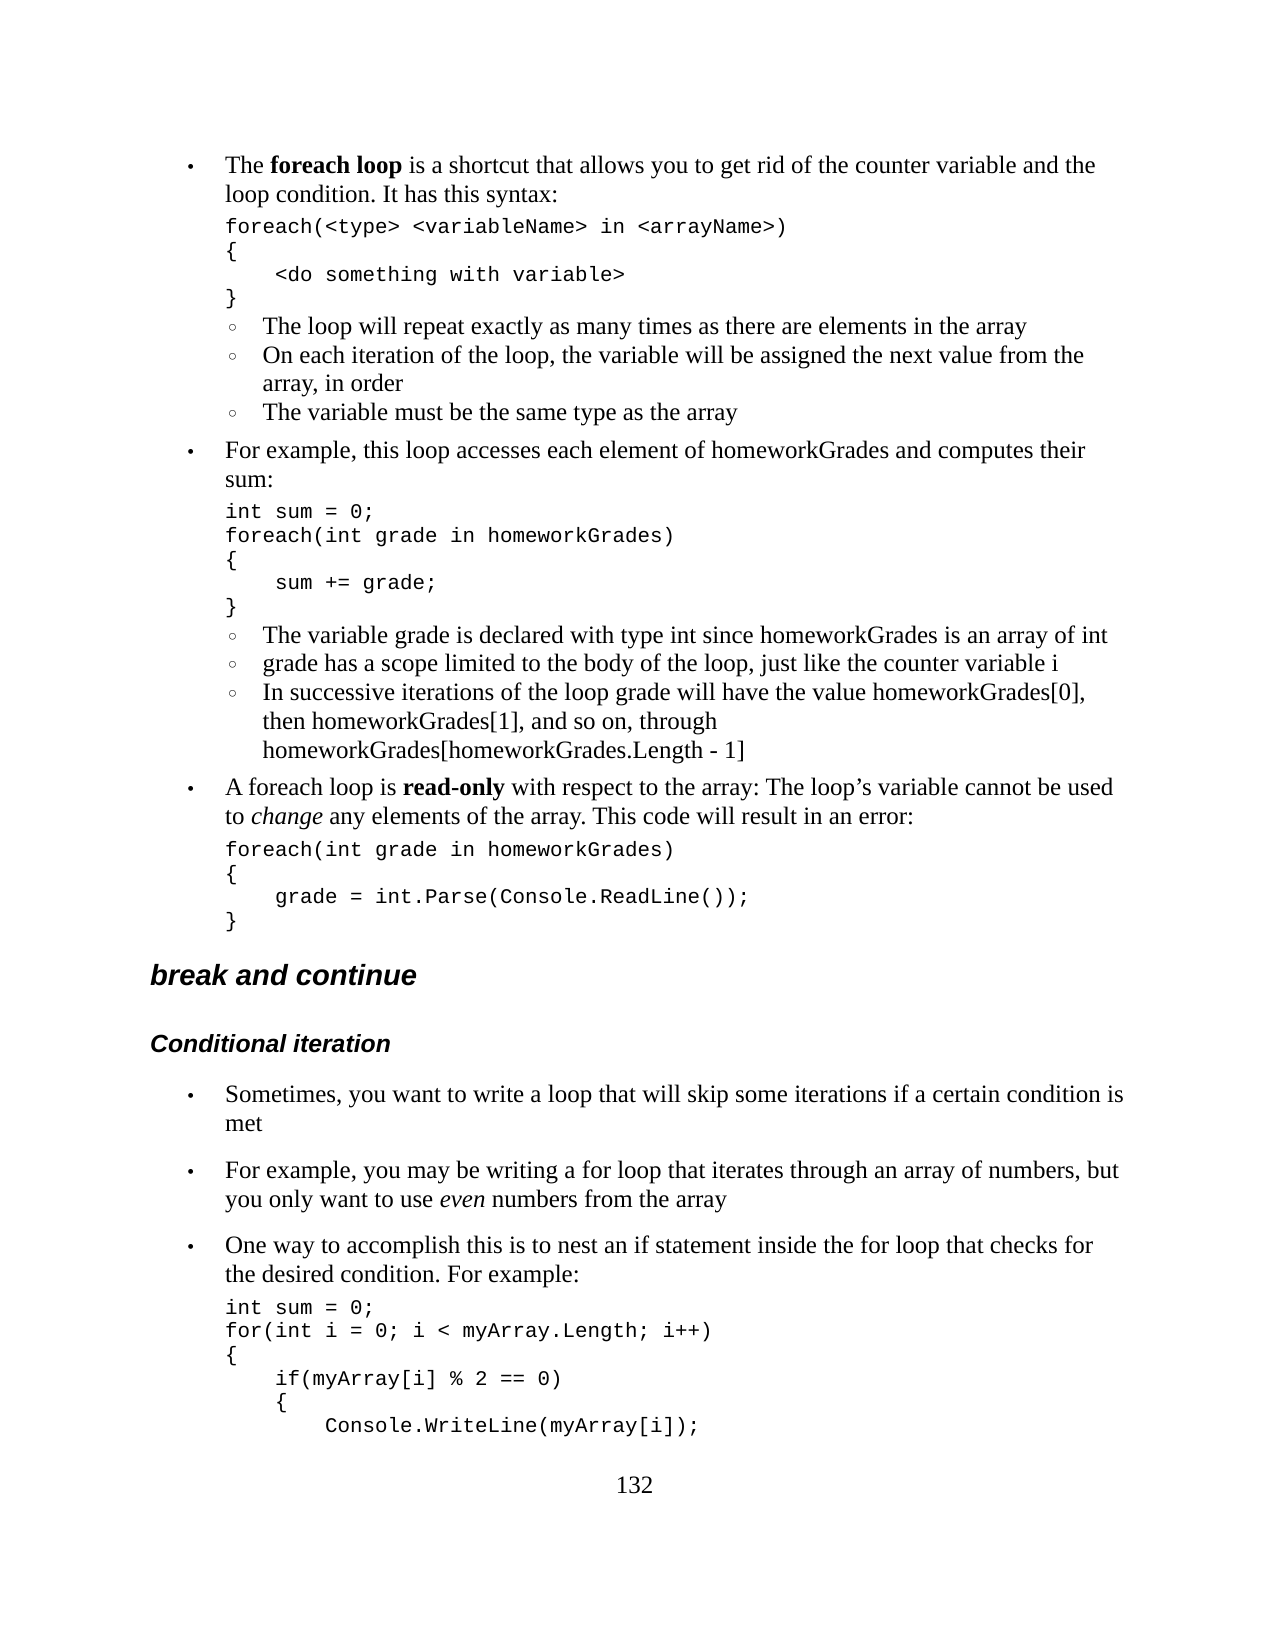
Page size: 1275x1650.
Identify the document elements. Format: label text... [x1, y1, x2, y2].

list { [187, 1391, 1125, 1415]
list sum += grade; [187, 572, 1125, 596]
list The foreach loop is a shortcut that allows you to get rid of the counter variable and the loop condition. It has this syntax: [187, 150, 1125, 207]
list } [187, 910, 1125, 933]
list for(int i = 0; i < myArray.Length; i++) [187, 1320, 1125, 1344]
list Sometimes, you want to write a loop that will skip some iterations if a certain condition is met [187, 1079, 1125, 1137]
list On each iteration of the loop, the variable will be assigned the next value from the array, in order [225, 340, 1125, 397]
list { [187, 240, 1125, 264]
list grade = int.Parse(Console.ReadLine()); [187, 886, 1125, 910]
list int sum = 0; [187, 501, 1125, 525]
list foreach(int grade in homeworkGrades) [187, 839, 1125, 862]
list foreach(<type> <variableName> in <arrayName>) [187, 216, 1125, 240]
list <do something with variable> [187, 264, 1125, 287]
list } [187, 596, 1125, 620]
list A foreach loop is read-only with respect to the array: The loop’s variable cannot be used to change any elements of the array. This code will result in an error: [187, 772, 1125, 830]
list { [187, 1344, 1125, 1368]
list In successive iterations of the loop grade will have the value homeworkGrades[0], then homeworkGrades[1], and so on, through homeworkGrades[homeworkGrades.Length - 1] [225, 677, 1125, 763]
list { [187, 549, 1125, 572]
list Console.WriteLine(myArray[i]); [187, 1415, 1125, 1439]
list The variable grade is declared with type int since homeworkGrades is an array of int [225, 620, 1125, 648]
list grade has a scope limited to the body of the loop, just like the counter variable i [225, 648, 1125, 677]
list The variable must be the same type as the array [225, 397, 1125, 426]
list foreach(int grade in homeworkGrades) [187, 525, 1125, 549]
list int sum = 0; [187, 1297, 1125, 1320]
list The loop will repeat exactly as many times as there are elements in the array [225, 311, 1125, 340]
subtitle Conditional iteration [150, 1029, 1125, 1058]
list For example, you may be writing a for loop that iterates through an array of numbers, but you only want to use even numbers from the array [187, 1155, 1125, 1212]
list if(myArray[i] % 2 == 0) [187, 1368, 1125, 1391]
subtitle break and continue [150, 958, 1125, 992]
list } [187, 287, 1125, 311]
list { [187, 862, 1125, 886]
list One way to accomplish this is to nest an if statement inside the for loop that checks for the desired condition. For example: [187, 1230, 1125, 1288]
list For example, this loop accesses each element of homeworkGrades and computes their sum: [187, 435, 1125, 492]
